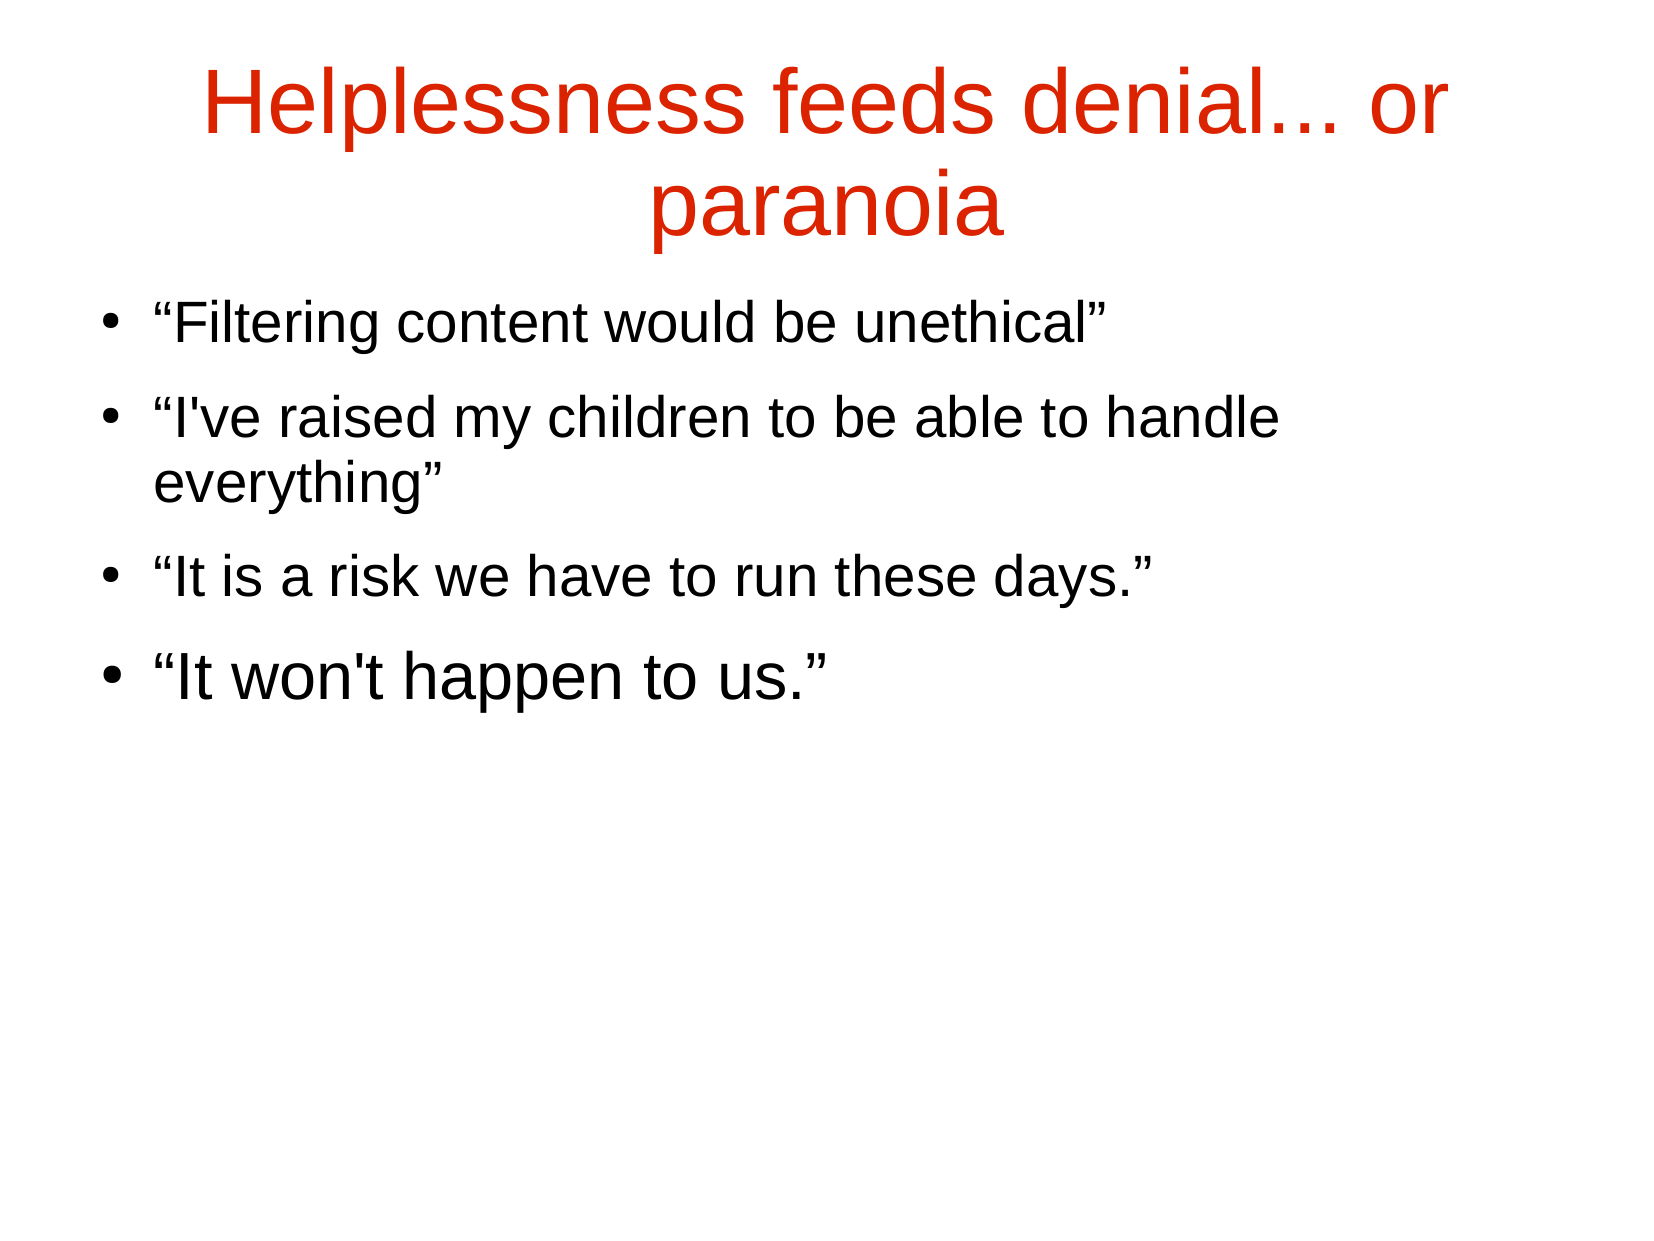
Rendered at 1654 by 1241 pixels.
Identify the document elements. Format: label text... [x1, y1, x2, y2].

title Helplessness feeds denial... or paranoia [82, 49, 1571, 257]
list “Filtering content would be unethical” “I've raised my children to be able to handle everything” “It is a risk we have to run these days.” “It won't happen to us.” [82, 290, 1571, 1010]
